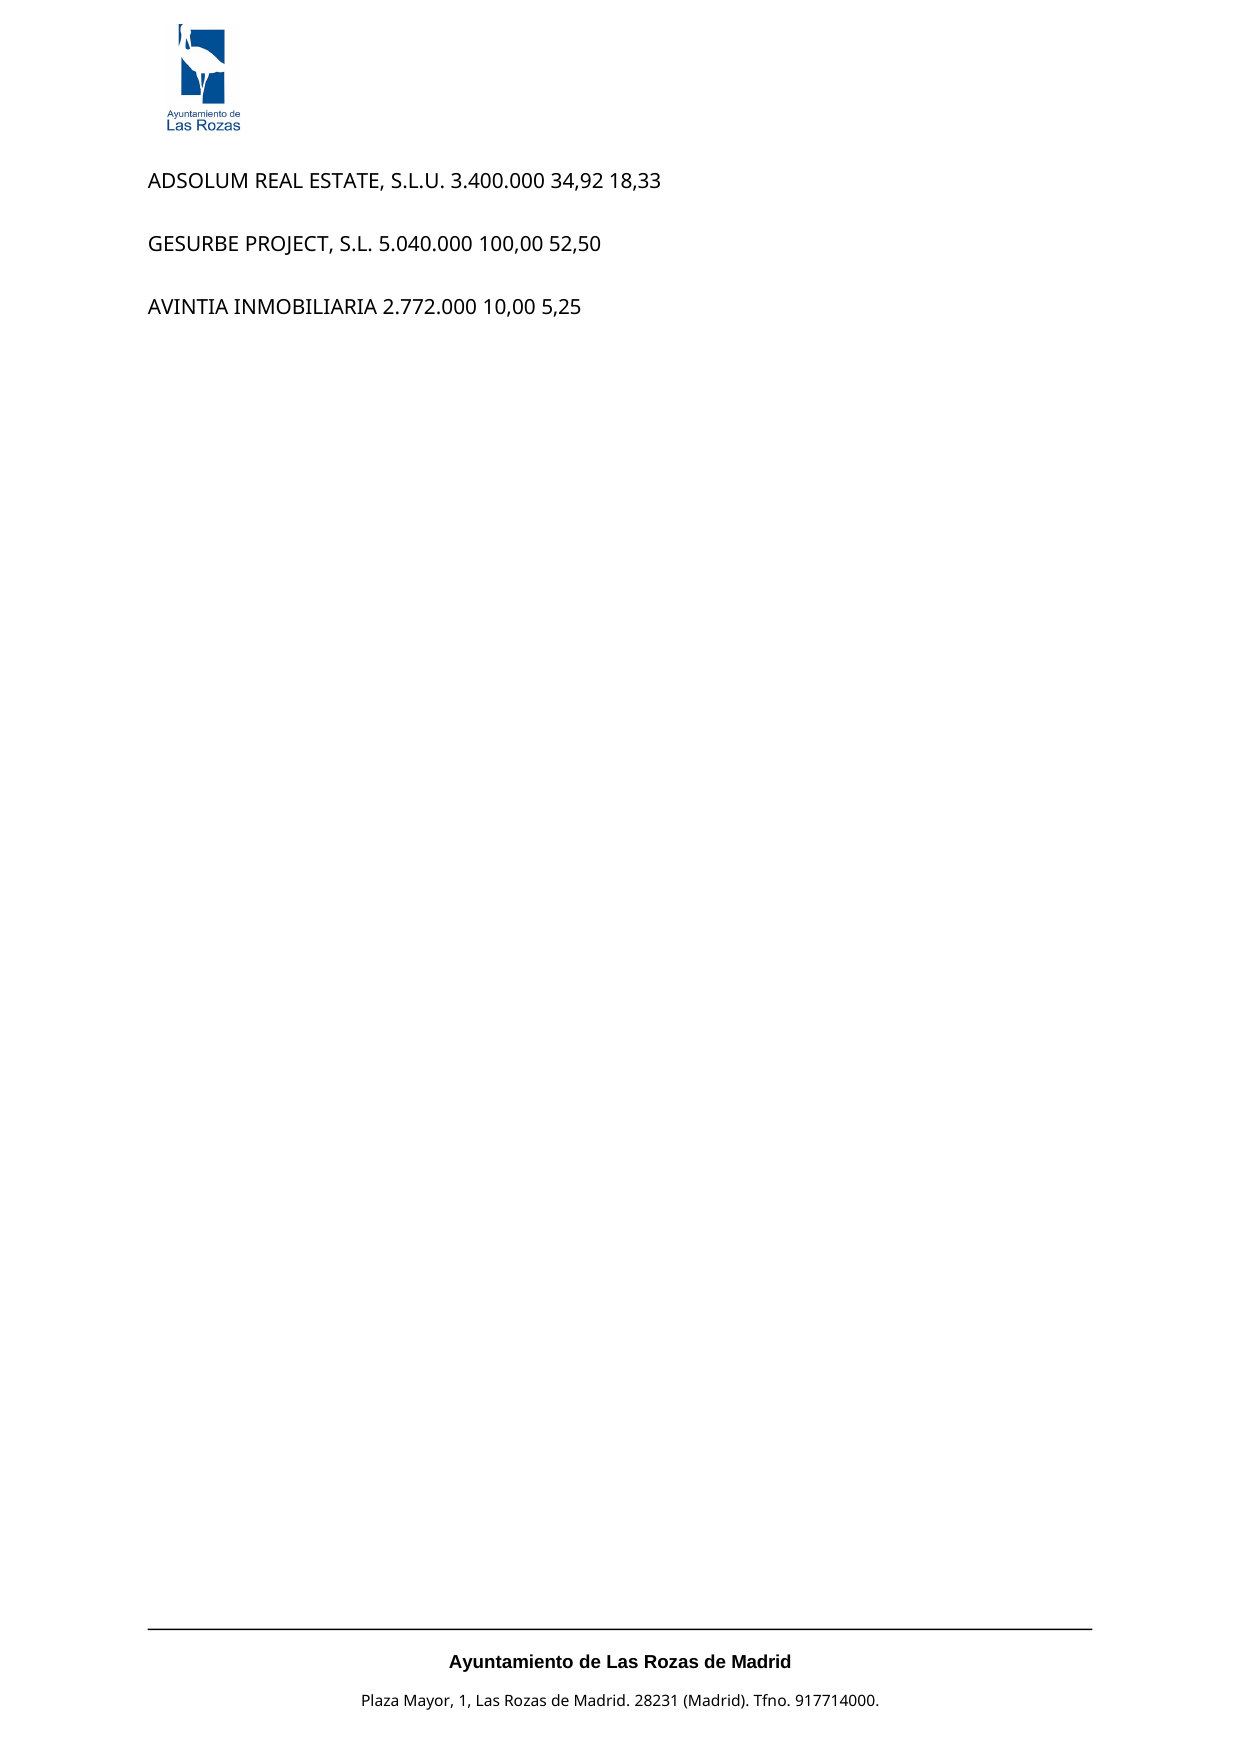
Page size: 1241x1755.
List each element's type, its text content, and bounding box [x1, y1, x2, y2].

text GESURBE PROJECT, S.L. 5.040.000 100,00 52,50 [148, 229, 1105, 258]
text AVINTIA INMOBILIARIA 2.772.000 10,00 5,25 [148, 292, 1105, 321]
text ADSOLUM REAL ESTATE, S.L.U. 3.400.000 34,92 18,33 [148, 166, 1105, 194]
